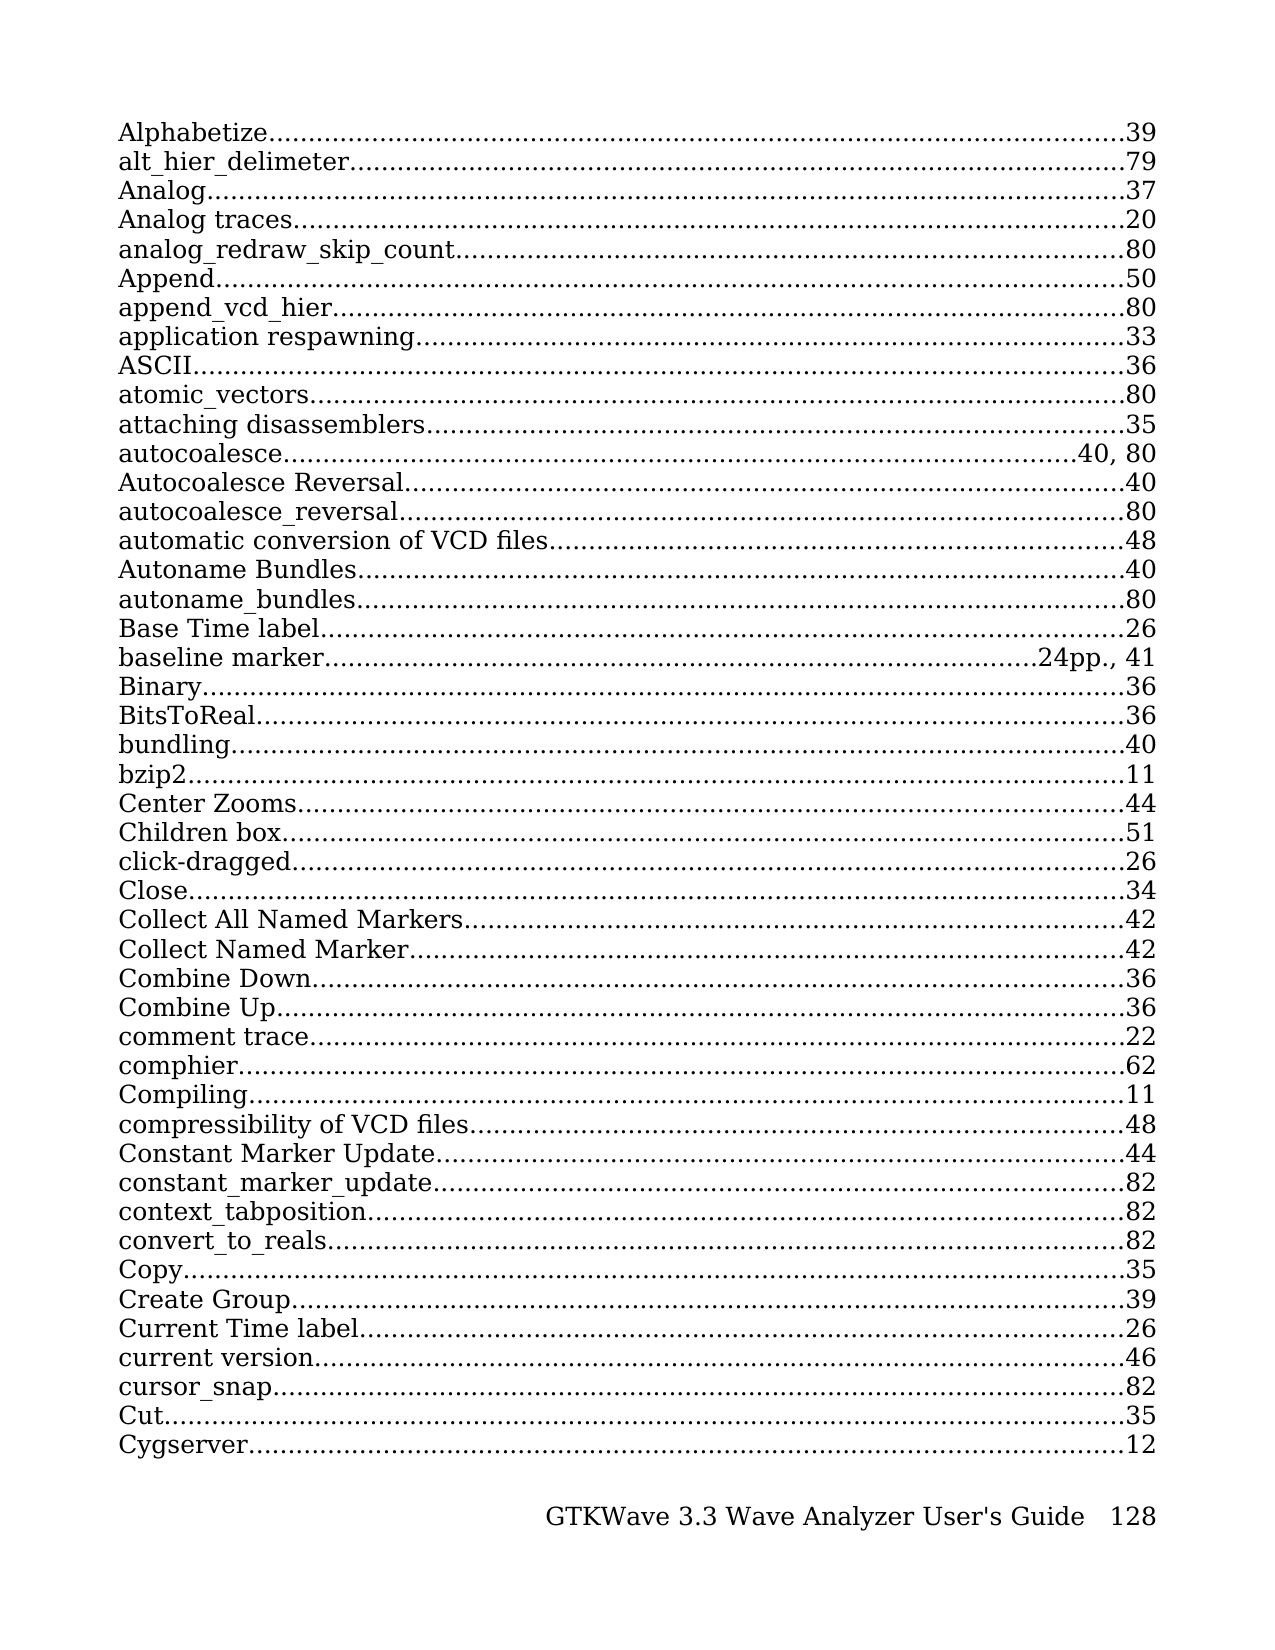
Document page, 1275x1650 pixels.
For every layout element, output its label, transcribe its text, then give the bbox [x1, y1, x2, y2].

text Analog 37 [118, 176, 1157, 206]
text Constant Marker Update 44 [118, 1139, 1157, 1168]
text bzip2 11 [118, 760, 1157, 789]
text ASCII 36 [118, 351, 1157, 381]
text Base Time label 26 [118, 614, 1157, 643]
text Compiling 11 [118, 1081, 1157, 1110]
text autocoalesce 40, 80 [118, 439, 1157, 468]
text Center Zooms 44 [118, 789, 1157, 818]
text context_tabposition 82 [118, 1197, 1157, 1226]
text application respawning 33 [118, 322, 1157, 351]
text autoname_bundles 80 [118, 585, 1157, 614]
text comment trace 22 [118, 1022, 1157, 1051]
text autocoalesce_reversal 80 [118, 497, 1157, 526]
text comphier 62 [118, 1051, 1157, 1081]
text Binary 36 [118, 672, 1157, 701]
text Children box 51 [118, 818, 1157, 847]
text alt_hier_delimeter 79 [118, 147, 1157, 176]
text Cut 35 [118, 1401, 1157, 1431]
text Autocoalesce Reversal 40 [118, 468, 1157, 497]
text Combine Down 36 [118, 964, 1157, 993]
text analog_redraw_skip_count 80 [118, 235, 1157, 264]
text automatic conversion of VCD files 48 [118, 526, 1157, 556]
text click-dragged 26 [118, 847, 1157, 876]
text Cygserver 12 [118, 1431, 1157, 1460]
text Close 34 [118, 876, 1157, 906]
text baseline marker 24pp., 41 [118, 643, 1157, 672]
text append_vcd_hier 80 [118, 293, 1157, 322]
text Combine Up 36 [118, 993, 1157, 1022]
text compressibility of VCD files 48 [118, 1110, 1157, 1139]
text Current Time label 26 [118, 1314, 1157, 1343]
text Autoname Bundles 40 [118, 556, 1157, 585]
text bundling 40 [118, 731, 1157, 760]
text Collect All Named Markers 42 [118, 906, 1157, 935]
text atomic_vectors 80 [118, 381, 1157, 410]
text convert_to_reals 82 [118, 1226, 1157, 1256]
text Collect Named Marker 42 [118, 935, 1157, 964]
text attaching disassemblers 35 [118, 410, 1157, 439]
text constant_marker_update 82 [118, 1168, 1157, 1197]
text BitsToReal 36 [118, 701, 1157, 731]
text Analog traces 20 [118, 206, 1157, 235]
text cursor_snap 82 [118, 1372, 1157, 1401]
text Copy 35 [118, 1256, 1157, 1285]
text current version 46 [118, 1343, 1157, 1372]
text Append 50 [118, 264, 1157, 293]
text Alphabetize 39 [118, 118, 1157, 147]
text Create Group 39 [118, 1285, 1157, 1314]
